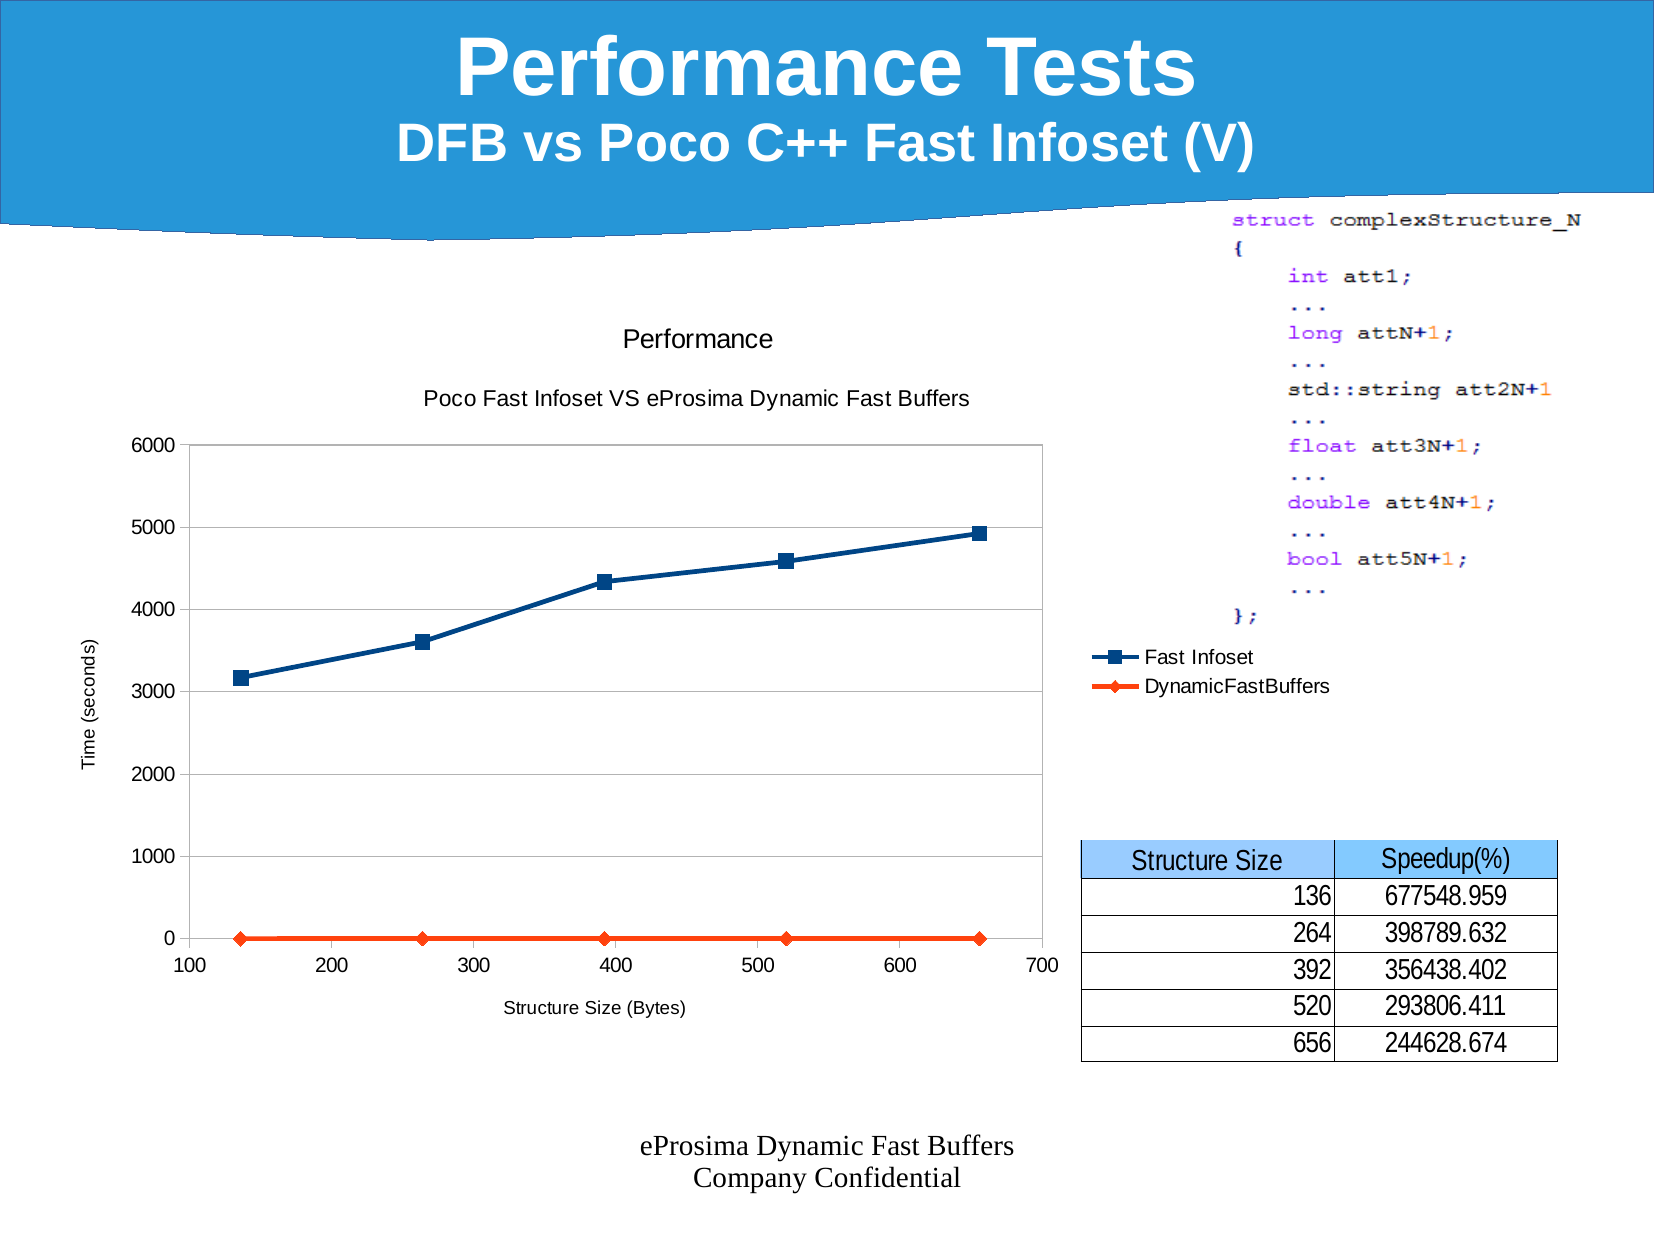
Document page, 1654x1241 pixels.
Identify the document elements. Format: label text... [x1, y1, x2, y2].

chart [45, 293, 1351, 1051]
picture [1080, 840, 1561, 1066]
picture [1230, 206, 1606, 631]
text_box Performance Tests DFB vs Poco C++ Fast Infoset (V) [0, 0, 1654, 241]
